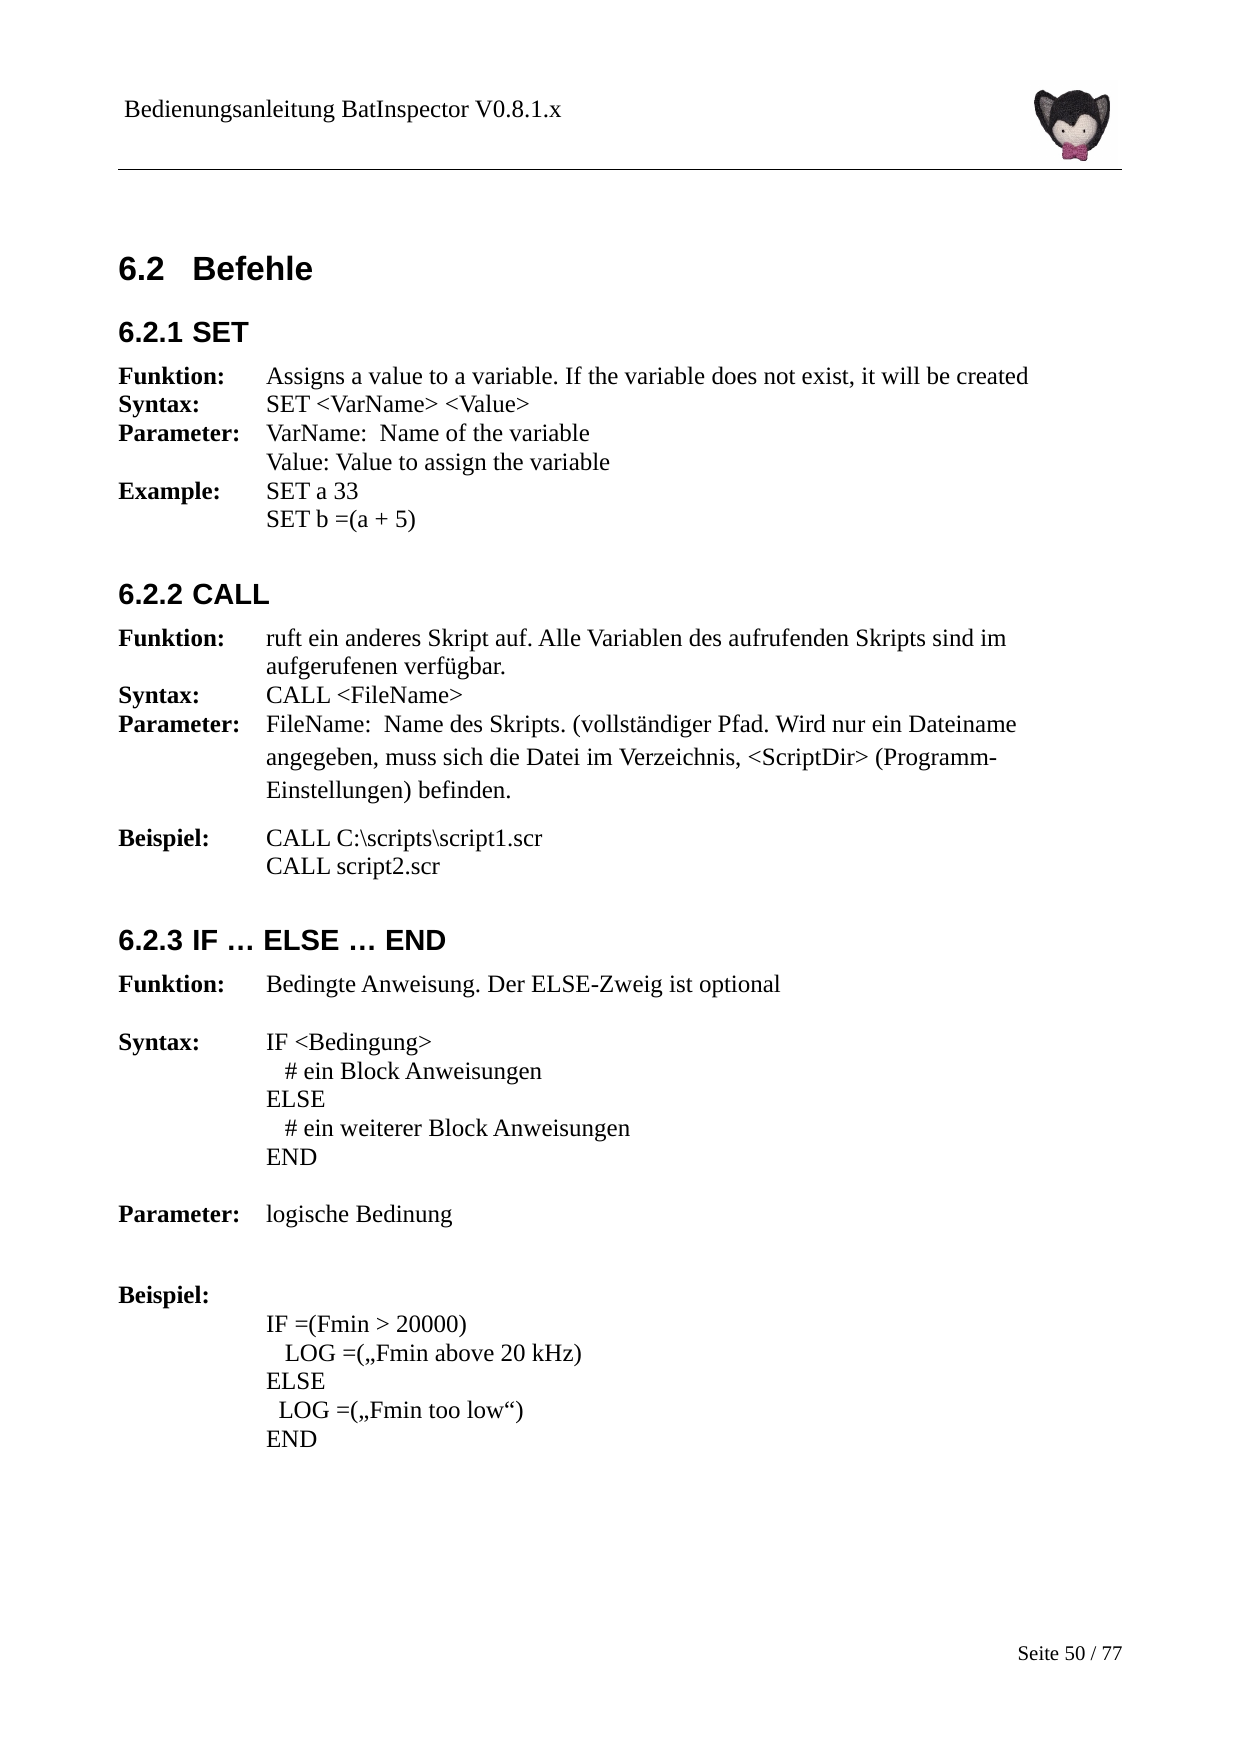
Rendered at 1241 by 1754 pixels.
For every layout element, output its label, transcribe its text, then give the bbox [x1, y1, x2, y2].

text LOG =(„Fmin too low“) [118, 1395, 1122, 1424]
text Parameter: FileName: Name des Skripts. (vollständiger Pfad. Wird nur ein Dateiname angegeben, muss sich die Datei im Verzeichnis, <ScriptDir> (Programm-Einstellungen) befinden. [118, 709, 1122, 804]
text Parameter: VarName: Name of the variable Value: Value to assign the variable [118, 418, 1122, 476]
subtitle IF … ELSE … END [118, 923, 1122, 957]
text # ein Block Anweisungen [118, 1056, 1122, 1084]
text END [118, 1142, 1122, 1171]
text Syntax: CALL <FileName> [118, 680, 1122, 709]
picture [1030, 80, 1119, 169]
text Syntax: SET <VarName> <Value> [118, 389, 1122, 418]
text Funktion: Bedingte Anweisung. Der ELSE-Zweig ist optional [118, 969, 1122, 998]
subtitle SET [118, 315, 1122, 348]
subtitle Befehle [118, 249, 1122, 288]
text Funktion: Assigns a value to a variable. If the variable does not exist, it will be created [118, 361, 1122, 389]
text Funktion: ruft ein anderes Skript auf. Alle Variablen des aufrufenden Skripts sind im aufgerufenen verfügbar. [118, 623, 1122, 680]
text Parameter: logische Bedinung [118, 1199, 1122, 1261]
text Syntax: IF <Bedingung> [118, 1027, 1122, 1056]
text ELSE [118, 1366, 1122, 1395]
text Beispiel: IF =(Fmin > 20000) LOG =(„Fmin above 20 kHz) [118, 1280, 1122, 1366]
text END [118, 1424, 1122, 1453]
text Example: SET a 33 SET b =(a + 5) [118, 476, 1122, 533]
text ELSE # ein weiterer Block Anweisungen [118, 1084, 1122, 1142]
text Beispiel: CALL C:\scripts\script1.scr CALL script2.scr [118, 823, 1122, 909]
subtitle CALL [118, 577, 1122, 610]
